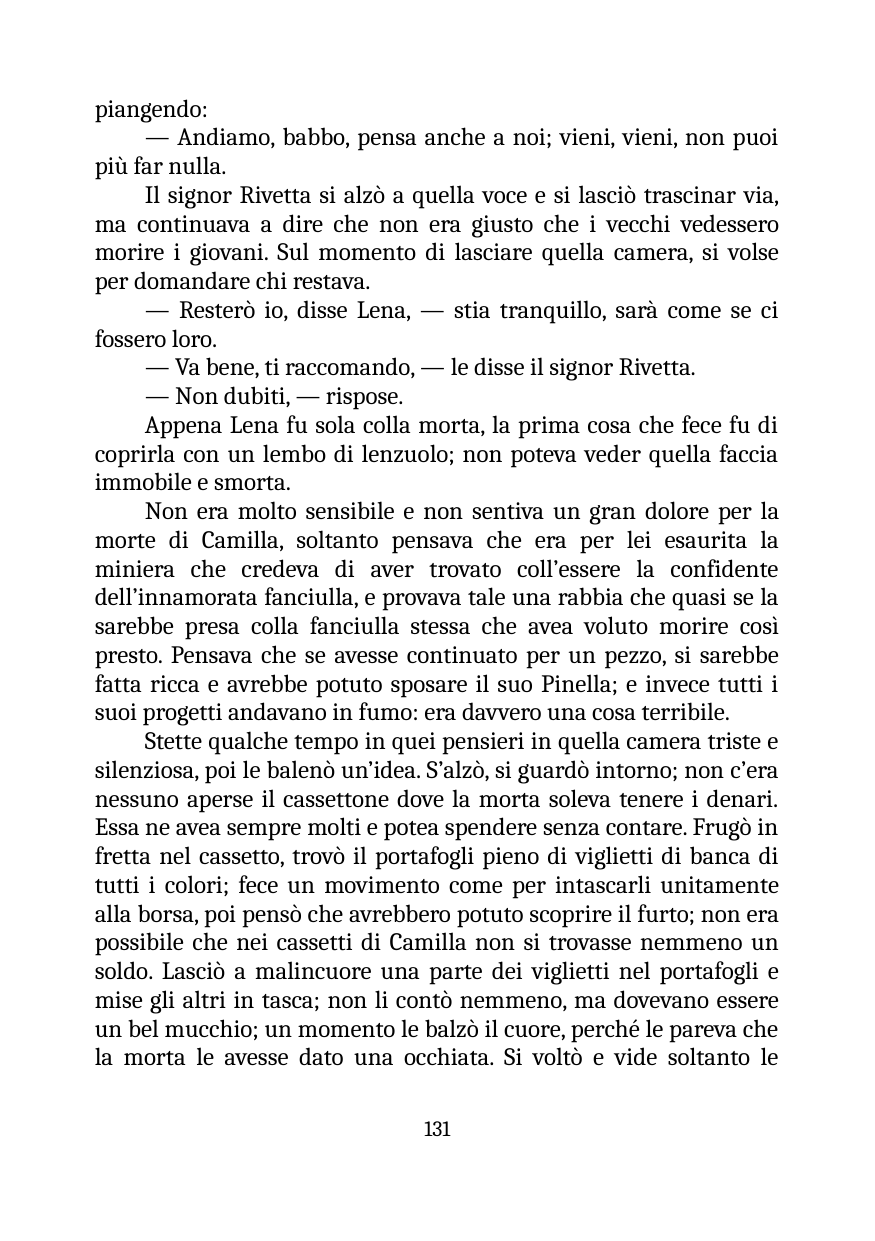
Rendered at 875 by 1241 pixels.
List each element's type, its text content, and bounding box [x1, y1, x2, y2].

text piangendo: [94, 94, 779, 123]
text — Resterò io, disse Lena, — stia tranquillo, sarà come se ci fossero loro. [94, 296, 779, 353]
text — Non dubiti, — rispose. [94, 382, 779, 411]
text Appena Lena fu sola colla morta, la prima cosa che fece fu di coprirla con un lembo di lenzuolo; non poteva veder quella faccia immobile e smorta. [94, 411, 779, 497]
text — Andiamo, babbo, pensa anche a noi; vieni, vieni, non puoi più far nulla. [94, 123, 779, 181]
text — Va bene, ti raccomando, — le disse il signor Rivetta. [94, 353, 779, 382]
text Stette qualche tempo in quei pensieri in quella camera triste e silenziosa, poi le balenò un’idea. S’alzò, si guardò intorno; non c’era nessuno aperse il cassettone dove la morta soleva tenere i denari. Essa ne avea sempre molti e potea spendere senza contare. Frugò in fretta nel cassetto, trovò il portafogli pieno di viglietti di banca di tutti i colori; fece un movimento come per intascarli unitamente alla borsa, poi pensò che avrebbero potuto scoprire il furto; non era possibile che nei cassetti di Camilla non si trovasse nemmeno un soldo. Lasciò a malincuore una parte dei viglietti nel portafogli e mise gli altri in tasca; non li contò nemmeno, ma dovevano essere un bel mucchio; un momento le balzò il cuore, perché le pareva che la morta le avesse dato una occhiata. Si voltò e vide soltanto le [94, 727, 779, 1072]
text Non era molto sensibile e non sentiva un gran dolore per la morte di Camilla, soltanto pensava che era per lei esaurita la miniera che credeva di aver trovato coll’essere la confidente dell’innamorata fanciulla, e provava tale una rabbia che quasi se la sarebbe presa colla fanciulla stessa che avea voluto morire così presto. Pensava che se avesse continuato per un pezzo, si sarebbe fatta ricca e avrebbe potuto sposare il suo Pinella; e invece tutti i suoi progetti andavano in fumo: era davvero una cosa terribile. [94, 497, 779, 727]
text Il signor Rivetta si alzò a quella voce e si lasciò trascinar via, ma continuava a dire che non era giusto che i vecchi vedessero morire i giovani. Sul momento di lasciare quella camera, si volse per domandare chi restava. [94, 181, 779, 296]
